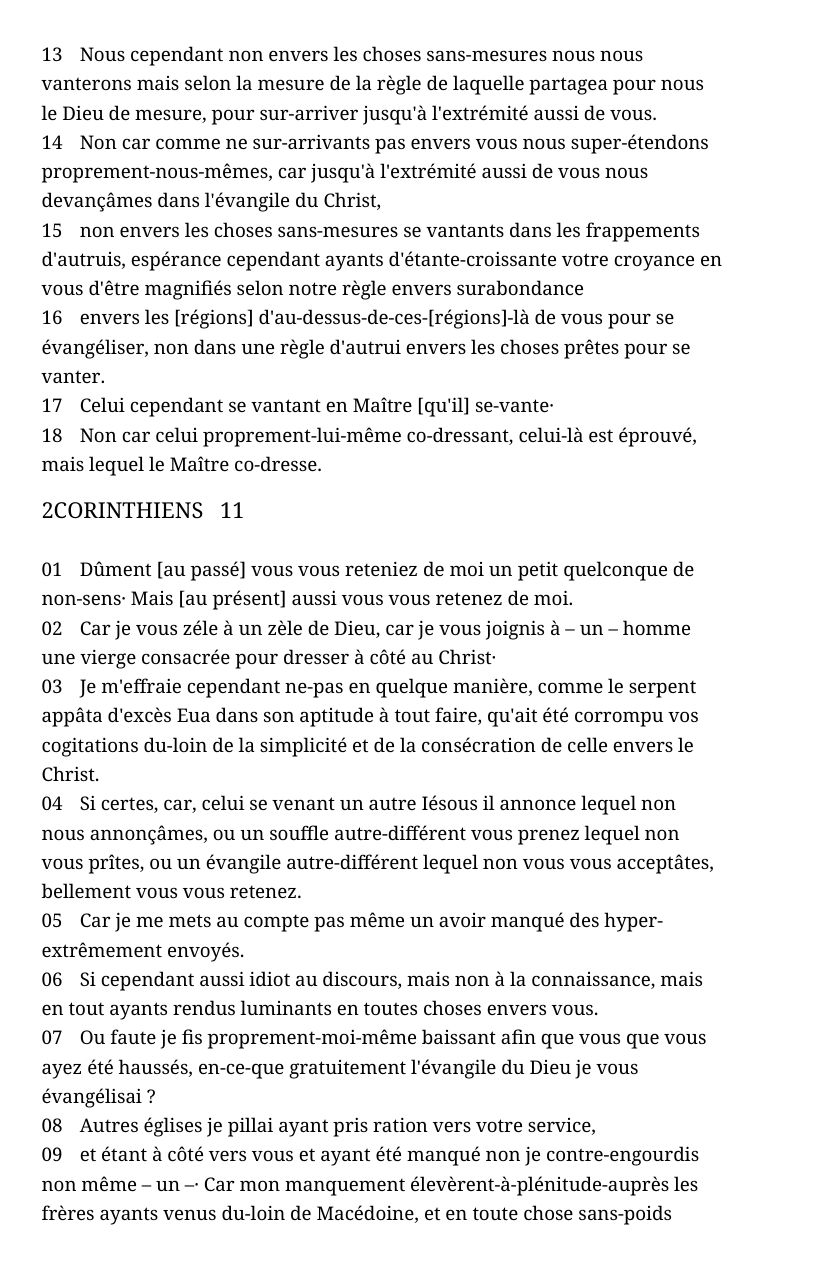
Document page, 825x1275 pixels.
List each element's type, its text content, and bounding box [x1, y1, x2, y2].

text 13 Nous cependant non envers les choses sans-mesures nous nous vanterons mais selon la mesure de la règle de laquelle partagea pour nous le Dieu de mesure, pour sur-arriver jusqu'à l'extrémité aussi de vous. 14 Non car comme ne sur-arrivants pas envers vous nous super-étendons proprement-nous-mêmes, car jusqu'à l'extrémité aussi de vous nous devançâmes dans l'évangile du Christ, 15 non envers les choses sans-mesures se vantants dans les frappements d'autruis, espérance cependant ayants d'étante-croissante votre croyance en vous d'être magnifiés selon notre règle envers surabondance 16 envers les [régions] d'au-dessus-de-ces-[régions]-là de vous pour se évangéliser, non dans une règle d'autrui envers les choses prêtes pour se vanter. 17 Celui cependant se vantant en Maître [qu'il] se-vante· 18 Non car celui proprement-lui-même co-dressant, celui-là est éprouvé, mais lequel le Maître co-dresse. [41, 41, 724, 477]
text 01 Dûment [au passé] vous vous reteniez de moi un petit quelconque de non-sens· Mais [au présent] aussi vous vous retenez de moi. 02 Car je vous zéle à un zèle de Dieu, car je vous joignis à – un – homme une vierge consacrée pour dresser à côté au Christ· 03 Je m'effraie cependant ne-pas en quelque manière, comme le serpent appâta d'excès Eua dans son aptitude à tout faire, qu'ait été corrompu vos cogitations du-loin de la simplicité et de la consécration de celle envers le Christ. 04 Si certes, car, celui se venant un autre Iésous il annonce lequel non nous annonçâmes, ou un souffle autre-différent vous prenez lequel non vous prîtes, ou un évangile autre-différent lequel non vous vous acceptâtes, bellement vous vous retenez. 05 Car je me mets au compte pas même un avoir manqué des hyper-extrêmement envoyés. 06 Si cependant aussi idiot au discours, mais non à la connaissance, mais en tout ayants rendus luminants en toutes choses envers vous. 07 Ou faute je fis proprement-moi-même baissant afin que vous que vous ayez été haussés, en-ce-que gratuitement l'évangile du Dieu je vous évangélisai ? 08 Autres églises je pillai ayant pris ration vers votre service, 09 et étant à côté vers vous et ayant été manqué non je contre-engourdis non même – un –· Car mon manquement élevèrent-à-plénitude-auprès les frères ayants venus du-loin de Macédoine, et en toute chose sans-poids [41, 529, 724, 1226]
text 2CORINTHIENS 11 [41, 495, 724, 525]
